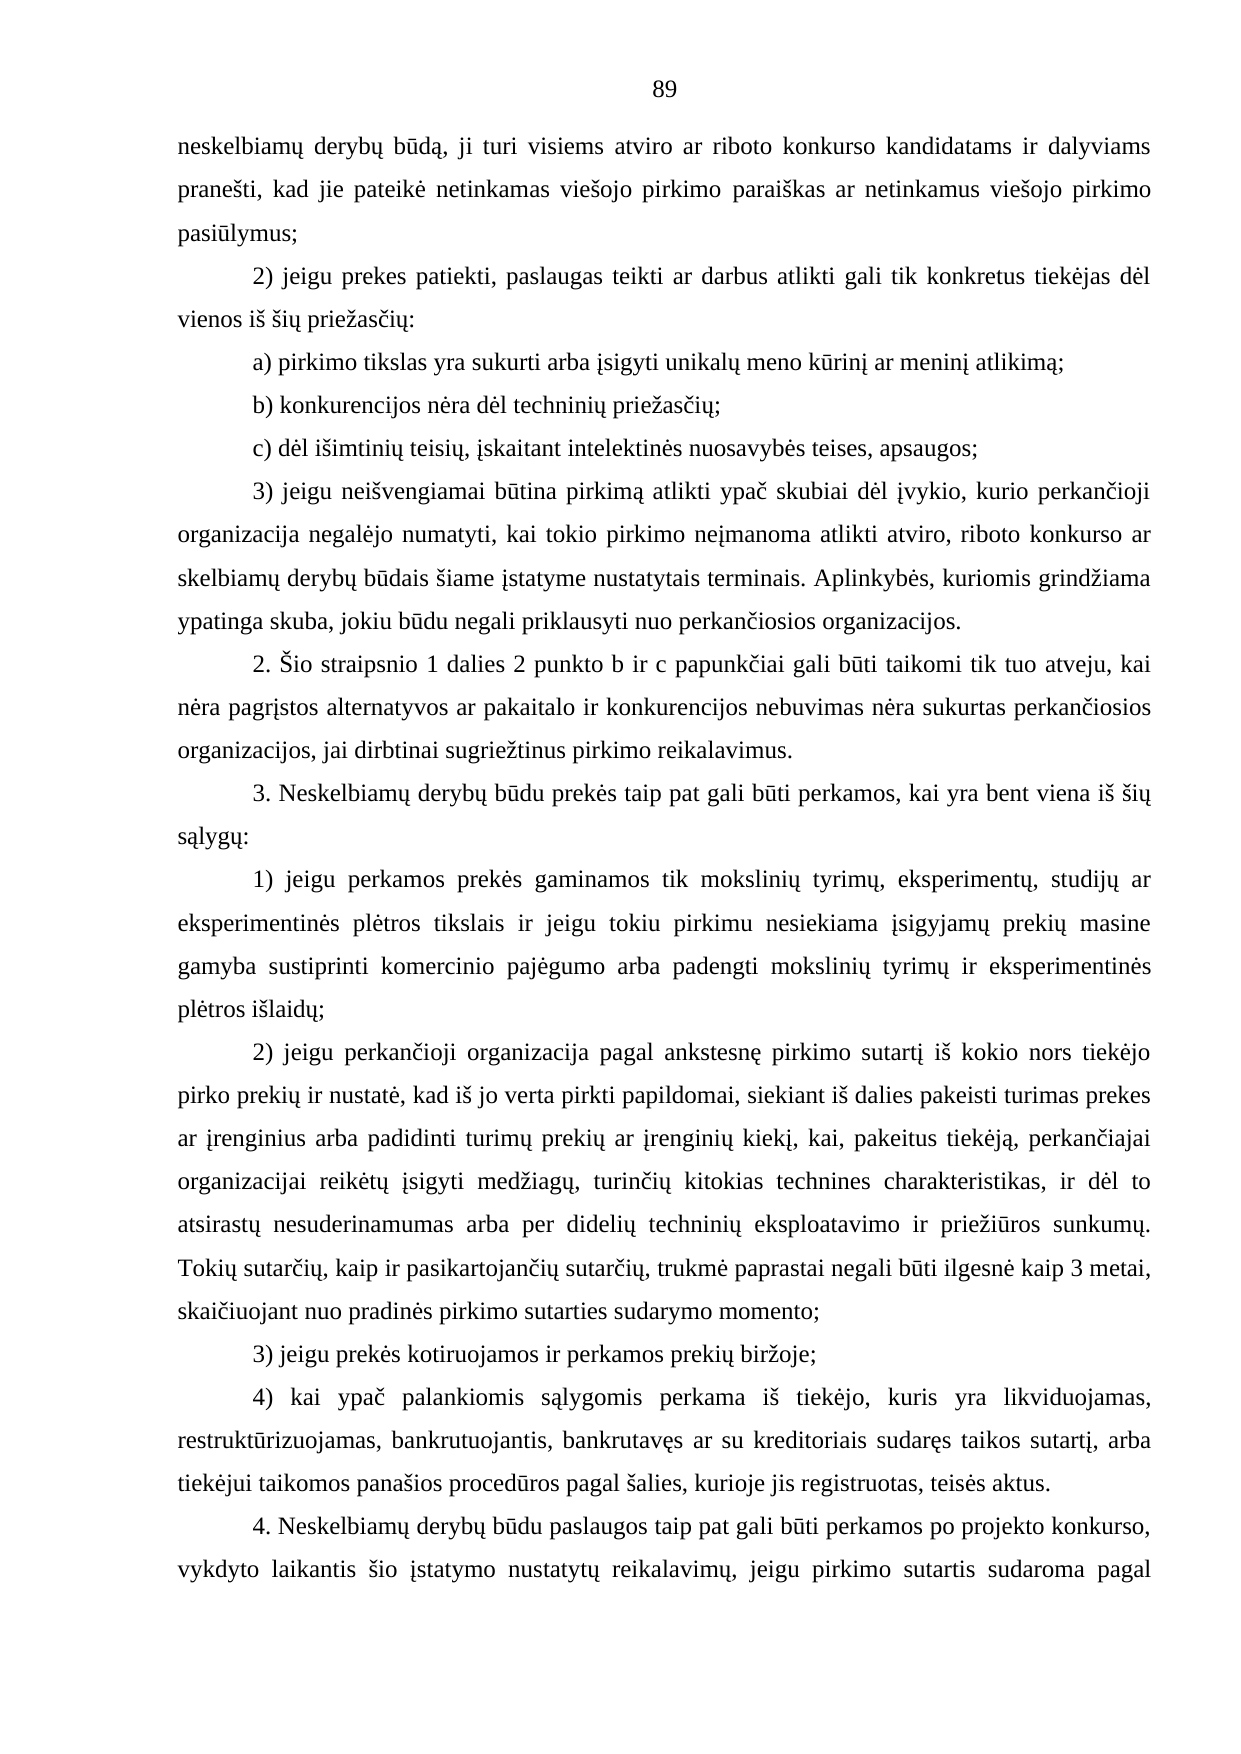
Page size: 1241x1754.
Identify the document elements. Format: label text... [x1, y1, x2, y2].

text 4. Neskelbiamų derybų būdu paslaugos taip pat gali būti perkamos po projekto konkurso, vykdyto laikantis šio įstatymo nustatytų reikalavimų, jeigu pirkimo sutartis sudaroma pagal [177, 1511, 1152, 1583]
text 2) jeigu prekes patiekti, paslaugas teikti ar darbus atlikti gali tik konkretus tiekėjas dėl vienos iš šių priežasčių: [177, 261, 1152, 333]
text 3) jeigu neišvengiamai būtina pirkimą atlikti ypač skubiai dėl įvykio, kurio perkančioji organizacija negalėjo numatyti, kai tokio pirkimo neįmanoma atlikti atviro, riboto konkurso ar skelbiamų derybų būdais šiame įstatyme nustatytais terminais. Aplinkybės, kuriomis grindžiama ypatinga skuba, jokiu būdu negali priklausyti nuo perkančiosios organizacijos. [177, 476, 1152, 634]
text 2. Šio straipsnio 1 dalies 2 punkto b ir c papunkčiai gali būti taikomi tik tuo atveju, kai nėra pagrįstos alternatyvos ar pakaitalo ir konkurencijos nebuvimas nėra sukurtas perkančiosios organizacijos, jai dirbtinai sugriežtinus pirkimo reikalavimus. [177, 649, 1152, 764]
text a) pirkimo tikslas yra sukurti arba įsigyti unikalų meno kūrinį ar meninį atlikimą; [177, 347, 1152, 376]
text 1) jeigu perkamos prekės gaminamos tik mokslinių tyrimų, eksperimentų, studijų ar eksperimentinės plėtros tikslais ir jeigu tokiu pirkimu nesiekiama įsigyjamų prekių masine gamyba sustiprinti komercinio pajėgumo arba padengti mokslinių tyrimų ir eksperimentinės plėtros išlaidų; [177, 864, 1152, 1023]
text 2) jeigu perkančioji organizacija pagal ankstesnę pirkimo sutartį iš kokio nors tiekėjo pirko prekių ir nustatė, kad iš jo verta pirkti papildomai, siekiant iš dalies pakeisti turimas prekes ar įrenginius arba padidinti turimų prekių ar įrenginių kiekį, kai, pakeitus tiekėją, perkančiajai organizacijai reikėtų įsigyti medžiagų, turinčių kitokias technines charakteristikas, ir dėl to atsirastų nesuderinamumas arba per didelių techninių eksploatavimo ir priežiūros sunkumų. Tokių sutarčių, kaip ir pasikartojančių sutarčių, trukmė paprastai negali būti ilgesnė kaip 3 metai, skaičiuojant nuo pradinės pirkimo sutarties sudarymo momento; [177, 1037, 1152, 1324]
text c) dėl išimtinių teisių, įskaitant intelektinės nuosavybės teises, apsaugos; [177, 433, 1152, 462]
text neskelbiamų derybų būdą, ji turi visiems atviro ar riboto konkurso kandidatams ir dalyviams pranešti, kad jie pateikė netinkamas viešojo pirkimo paraiškas ar netinkamus viešojo pirkimo pasiūlymus; [177, 131, 1152, 246]
text 3. Neskelbiamų derybų būdu prekės taip pat gali būti perkamos, kai yra bent viena iš šių sąlygų: [177, 778, 1152, 850]
text 4) kai ypač palankiomis sąlygomis perkama iš tiekėjo, kuris yra likviduojamas, restruktūrizuojamas, bankrutuojantis, bankrutavęs ar su kreditoriais sudaręs taikos sutartį, arba tiekėjui taikomos panašios procedūros pagal šalies, kurioje jis registruotas, teisės aktus. [177, 1382, 1152, 1497]
text b) konkurencijos nėra dėl techninių priežasčių; [177, 390, 1152, 419]
text 3) jeigu prekės kotiruojamos ir perkamos prekių biržoje; [177, 1339, 1152, 1368]
